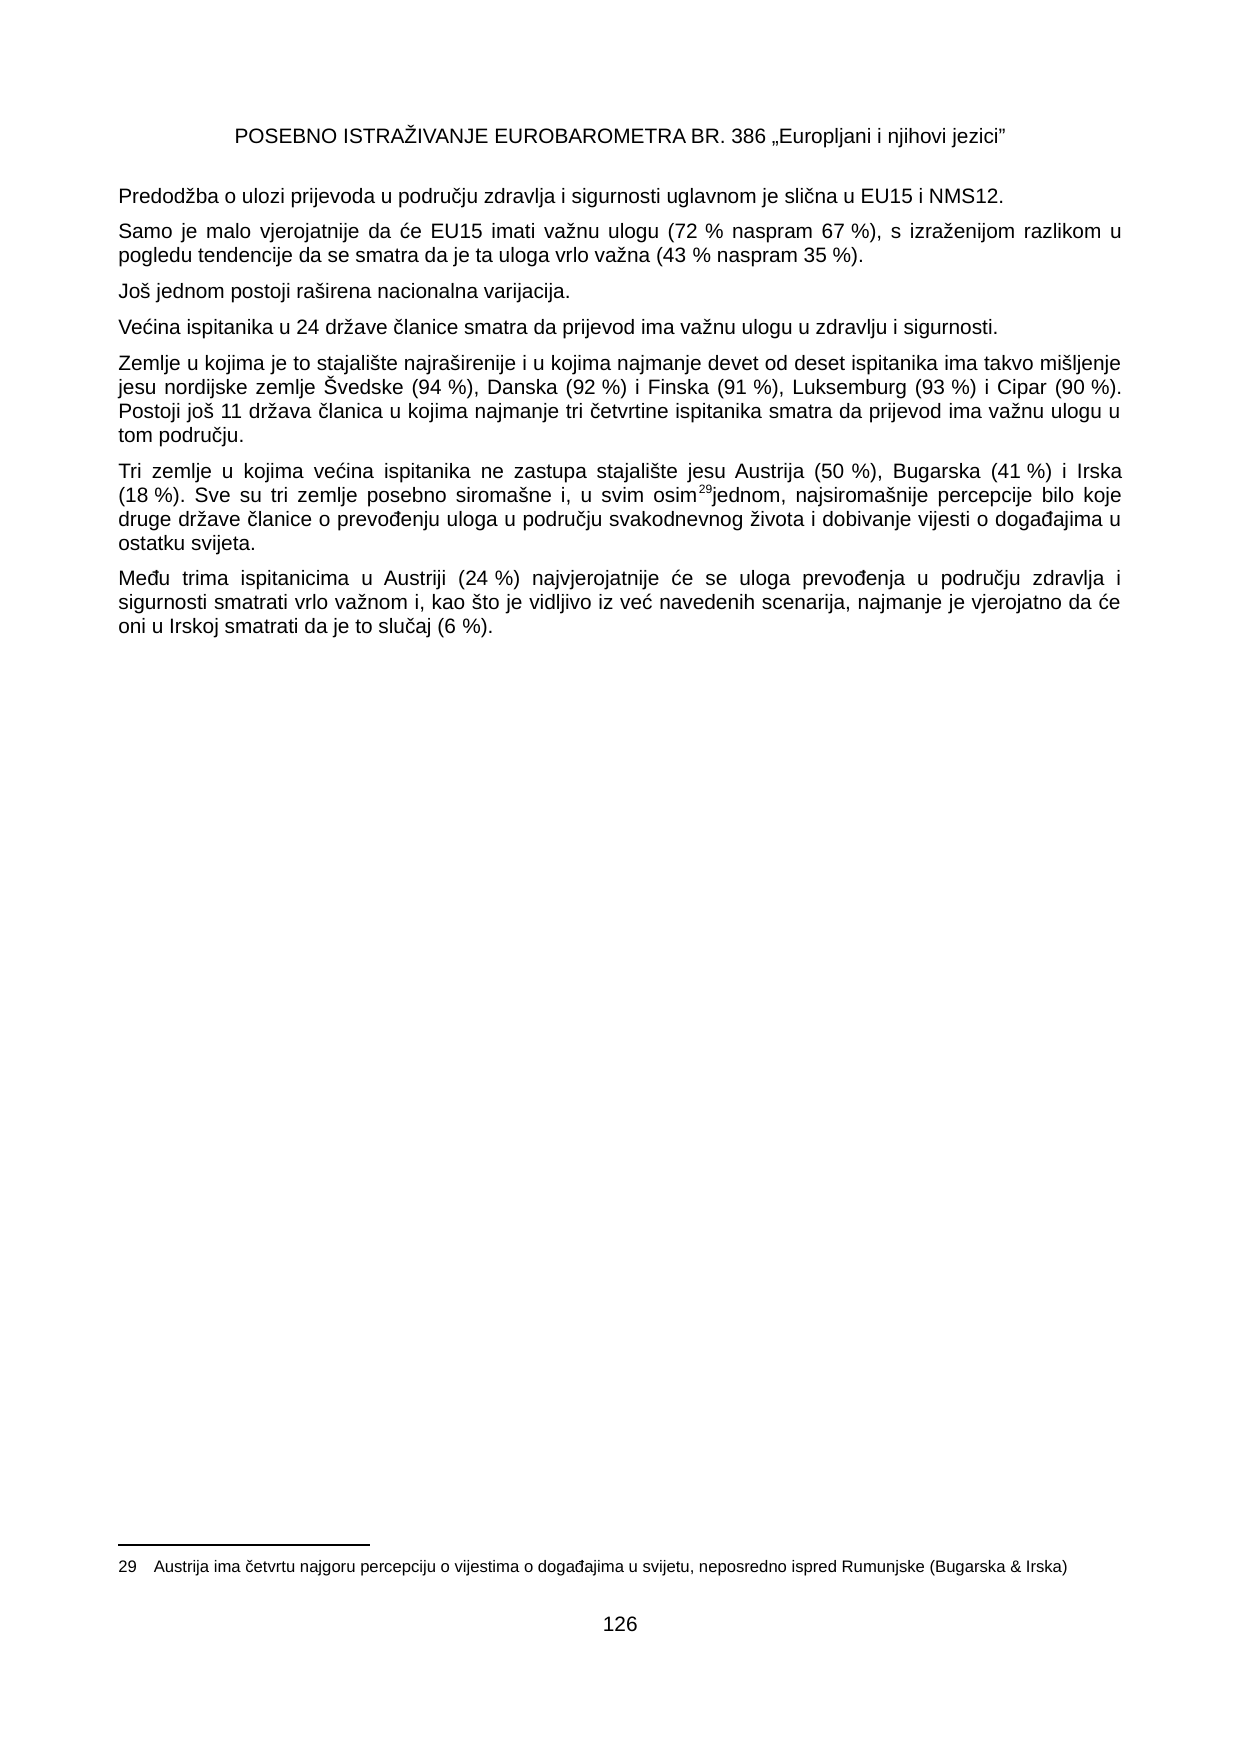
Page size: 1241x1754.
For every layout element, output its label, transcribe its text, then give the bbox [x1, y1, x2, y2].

text Tri zemlje u kojima većina ispitanika ne zastupa stajalište jesu Austrija (50 %), Bugarska (41 %) i Irska (18 %). Sve su tri zemlje posebno siromašne i, u svim osimjednom, najsiromašnije percepcije bilo koje druge države članice o prevođenju uloga u području svakodnevnog života i dobivanje vijesti o događajima u ostatku svijeta. [118, 458, 1122, 554]
text Među trima ispitanicima u Austriji (24 %) najvjerojatnije će se uloga prevođenja u području zdravlja i sigurnosti smatrati vrlo važnom i, kao što je vidljivo iz već navedenih scenarija, najmanje je vjerojatno da će oni u Irskoj smatrati da je to slučaj (6 %). [118, 566, 1122, 638]
text Još jednom postoji raširena nacionalna varijacija. [118, 279, 1122, 303]
text Predodžba o ulozi prijevoda u području zdravlja i sigurnosti uglavnom je slična u EU15 i NMS12. [118, 183, 1122, 207]
text Samo je malo vjerojatnije da će EU15 imati važnu ulogu (72 % naspram 67 %), s izraženijom razlikom u pogledu tendencije da se smatra da je ta uloga vrlo važna (43 % naspram 35 %). [118, 219, 1122, 267]
text Zemlje u kojima je to stajalište najraširenije i u kojima najmanje devet od deset ispitanika ima takvo mišljenje jesu nordijske zemlje Švedske (94 %), Danska (92 %) i Finska (91 %), Luksemburg (93 %) i Cipar (90 %). Postoji još 11 država članica u kojima najmanje tri četvrtine ispitanika smatra da prijevod ima važnu ulogu u tom području. [118, 351, 1122, 447]
text Većina ispitanika u 24 države članice smatra da prijevod ima važnu ulogu u zdravlju i sigurnosti. [118, 315, 1122, 339]
text Austrija ima četvrtu najgoru percepciju o vijestima o događajima u svijetu, neposredno ispred Rumunjske (Bugarska & Irska) [118, 1557, 1122, 1576]
